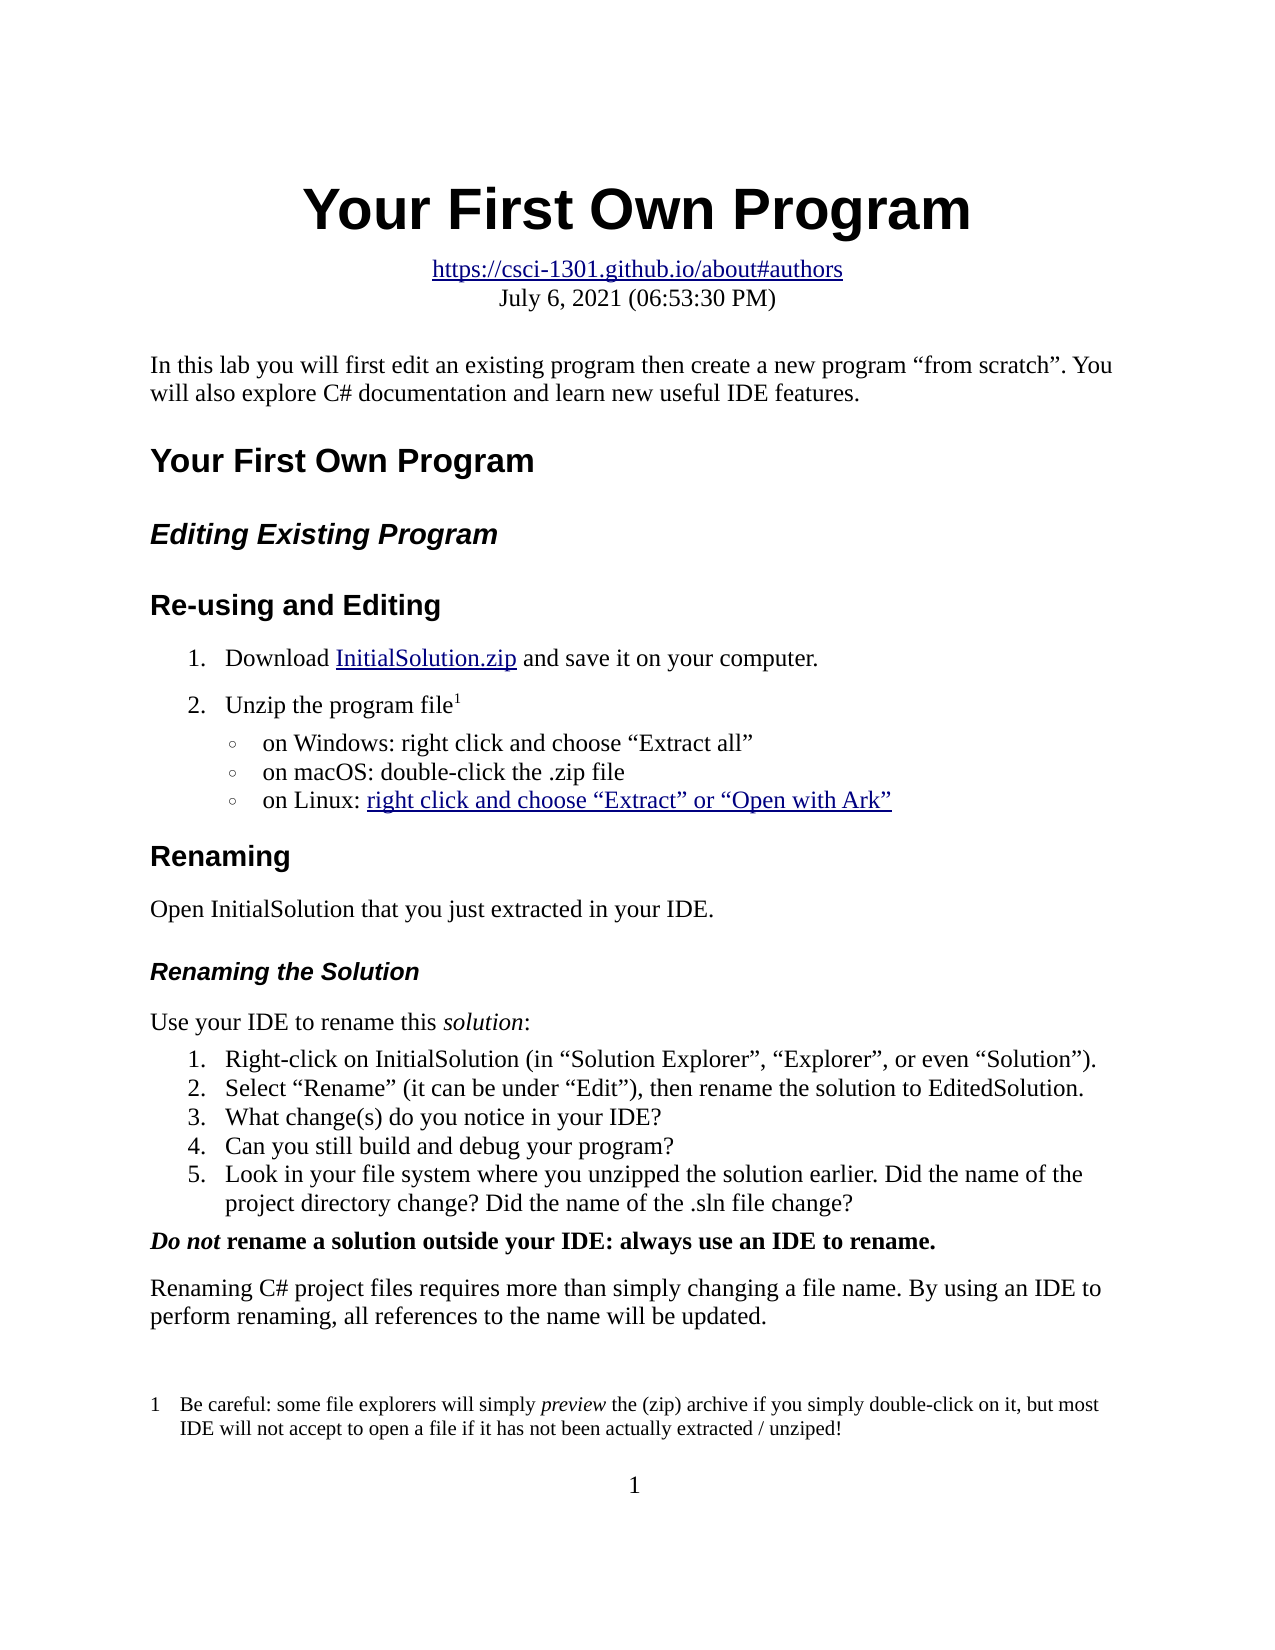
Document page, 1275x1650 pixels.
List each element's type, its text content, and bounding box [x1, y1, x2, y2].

list What change(s) do you notice in your IDE? [187, 1102, 1125, 1131]
text https://csci-1301.github.io/about#authors [150, 254, 1125, 283]
list Can you still build and debug your program? [187, 1131, 1125, 1159]
text July 6, 2021 (06:53:30 PM) [150, 283, 1125, 312]
list Unzip the program file [187, 690, 1125, 719]
subtitle Editing Existing Program [150, 517, 1125, 551]
subtitle Renaming [150, 839, 1125, 873]
list Be careful: some file explorers will simply preview the (zip) archive if you simply double-click on it, but most IDE will not accept to open a file if it has not been actually extracted / unziped! [150, 1392, 1125, 1440]
list Right-click on InitialSolution (in “Solution Explorer”, “Explorer”, or even “Solution”). [187, 1044, 1125, 1073]
text Renaming C# project files requires more than simply changing a file name. By using an IDE to perform renaming, all references to the name will be updated. [150, 1273, 1125, 1330]
list Download InitialSolution.zip and save it on your computer. [187, 643, 1125, 672]
list on Linux: right click and choose “Extract” or “Open with Ark” [225, 785, 1125, 814]
subtitle Renaming the Solution [150, 957, 1125, 985]
subtitle Re-using and Editing [150, 588, 1125, 622]
list Select “Rename” (it can be under “Edit”), then rename the solution to EditedSolution. [187, 1073, 1125, 1102]
list Look in your file system where you unzipped the solution earlier. Did the name of the project directory change? Did the name of the .sln file change? [187, 1159, 1125, 1217]
text Use your IDE to rename this solution: [150, 1007, 1125, 1036]
text Open InitialSolution that you just extracted in your IDE. [150, 894, 1125, 923]
list on Windows: right click and choose “Extract all” [225, 728, 1125, 757]
text Do not rename a solution outside your IDE: always use an IDE to rename. [150, 1226, 1125, 1255]
subtitle Your First Own Program [150, 441, 1125, 480]
list on macOS: double-click the .zip file [225, 757, 1125, 785]
title Your First Own Program [150, 175, 1125, 242]
text In this lab you will first edit an existing program then create a new program “from scratch”. You will also explore C# documentation and learn new useful IDE features. [150, 350, 1125, 407]
